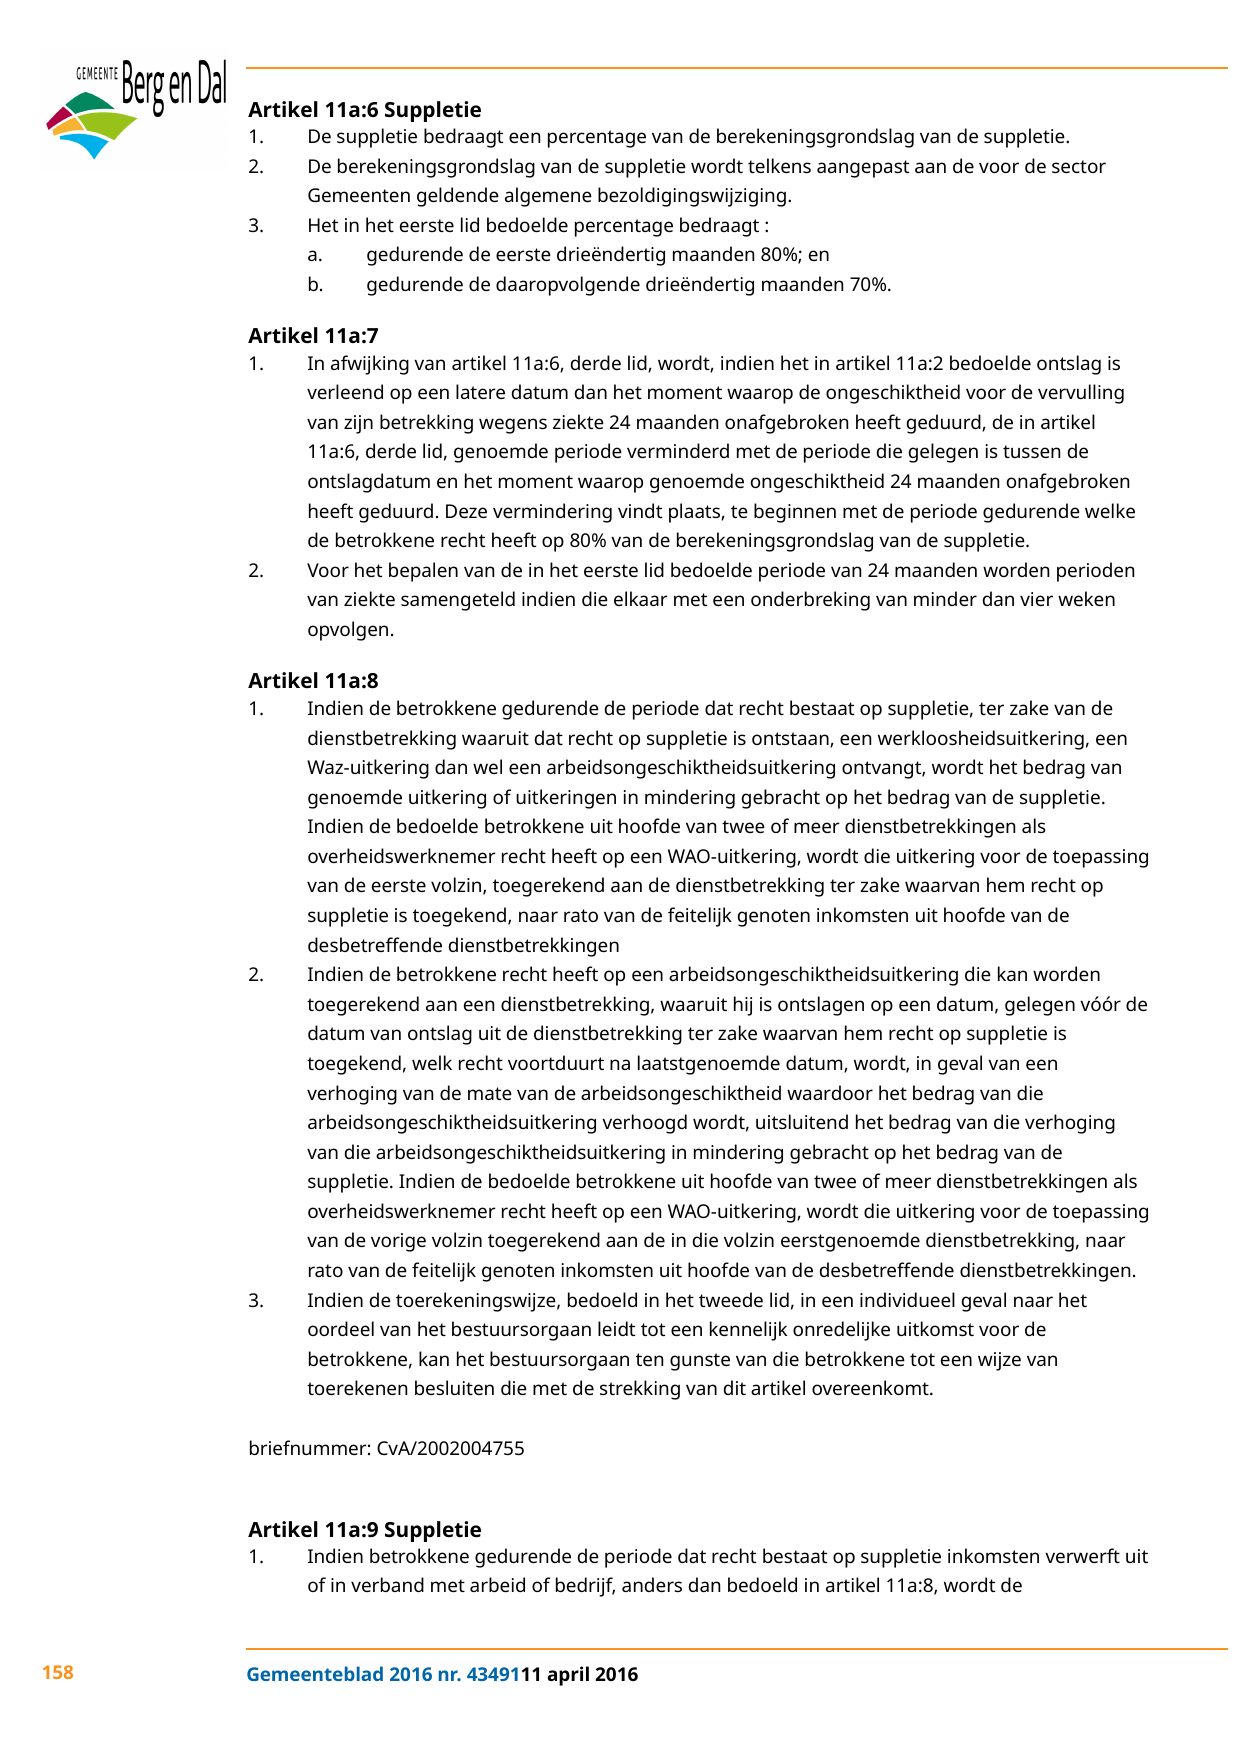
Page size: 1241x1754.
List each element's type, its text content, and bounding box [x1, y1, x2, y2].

list De berekeningsgrondslag van de suppletie wordt telkens aangepast aan de voor de sector Gemeenten geldende algemene bezoldigingswijziging. [248, 153, 1152, 208]
picture [41, 47, 231, 172]
list Voor het bepalen van de in het eerste lid bedoelde periode van 24 maanden worden perioden van ziekte samengeteld indien die elkaar met een onderbreking van minder dan vier weken opvolgen. [248, 557, 1152, 642]
text briefnummer: CvA/2002004755 [248, 1435, 1152, 1460]
list Indien de betrokkene recht heeft op een arbeidsongeschiktheidsuitkering die kan worden toegerekend aan een dienstbetrekking, waaruit hij is ontslagen op een datum, gelegen vóór de datum van ontslag uit de dienstbetrekking ter zake waarvan hem recht op suppletie is toegekend, welk recht voortduurt na laatstgenoemde datum, wordt, in geval van een verhoging van de mate van de arbeidsongeschiktheid waardoor het bedrag van die arbeidsongeschiktheidsuitkering verhoogd wordt, uitsluitend het bedrag van die verhoging van die arbeidsongeschiktheidsuitkering in mindering gebracht op het bedrag van de suppletie. Indien de bedoelde betrokkene uit hoofde van twee of meer dienstbetrekkingen als overheidswerknemer recht heeft op een WAO-uitkering, wordt die uitkering voor de toepassing van de vorige volzin toegerekend aan de in die volzin eerstgenoemde dienstbetrekking, naar rato van de feitelijk genoten inkomsten uit hoofde van de desbetreffende dienstbetrekkingen. [248, 961, 1152, 1283]
list gedurende de daaropvolgende drieëndertig maanden 70%. [307, 271, 1152, 297]
list Het in het eerste lid bedoelde percentage bedraagt : [248, 212, 1152, 238]
list De suppletie bedraagt een percentage van de berekeningsgrondslag van de suppletie. [248, 123, 1152, 149]
text Artikel 11a:6 Suppletie [248, 95, 1152, 123]
text Artikel 11a:7 [248, 322, 1152, 350]
text Artikel 11a:8 [248, 667, 1152, 695]
list gedurende de eerste drieëndertig maanden 80%; en [307, 242, 1152, 267]
list Indien de betrokkene gedurende de periode dat recht bestaat op suppletie, ter zake van de dienstbetrekking waaruit dat recht op suppletie is ontstaan, een werkloosheidsuitkering, een Waz-uitkering dan wel een arbeidsongeschiktheidsuitkering ontvangt, wordt het bedrag van genoemde uitkering of uitkeringen in mindering gebracht op het bedrag van de suppletie. Indien de bedoelde betrokkene uit hoofde van twee of meer dienstbetrekkingen als overheidswerknemer recht heeft op een WAO-uitkering, wordt die uitkering voor de toepassing van de eerste volzin, toegerekend aan de dienstbetrekking ter zake waarvan hem recht op suppletie is toegekend, naar rato van de feitelijk genoten inkomsten uit hoofde van de desbetreffende dienstbetrekkingen [248, 695, 1152, 957]
list Indien betrokkene gedurende de periode dat recht bestaat op suppletie inkomsten verwerft uit of in verband met arbeid of bedrijf, anders dan bedoeld in artikel 11a:8, wordt de [248, 1543, 1152, 1598]
list Indien de toerekeningswijze, bedoeld in het tweede lid, in een individueel geval naar het oordeel van het bestuursorgaan leidt tot een kennelijk onredelijke uitkomst voor de betrokkene, kan het bestuursorgaan ten gunste van die betrokkene tot een wijze van toerekenen besluiten die met de strekking van dit artikel overeenkomt. [248, 1287, 1152, 1401]
list In afwijking van artikel 11a:6, derde lid, wordt, indien het in artikel 11a:2 bedoelde ontslag is verleend op een latere datum dan het moment waarop de ongeschiktheid voor de vervulling van zijn betrekking wegens ziekte 24 maanden onafgebroken heeft geduurd, de in artikel 11a:6, derde lid, genoemde periode verminderd met de periode die gelegen is tussen de ontslagdatum en het moment waarop genoemde ongeschiktheid 24 maanden onafgebroken heeft geduurd. Deze vermindering vindt plaats, te beginnen met de periode gedurende welke de betrokkene recht heeft op 80% van de berekeningsgrondslag van de suppletie. [248, 350, 1152, 553]
text Artikel 11a:9 Suppletie [248, 1515, 1152, 1543]
